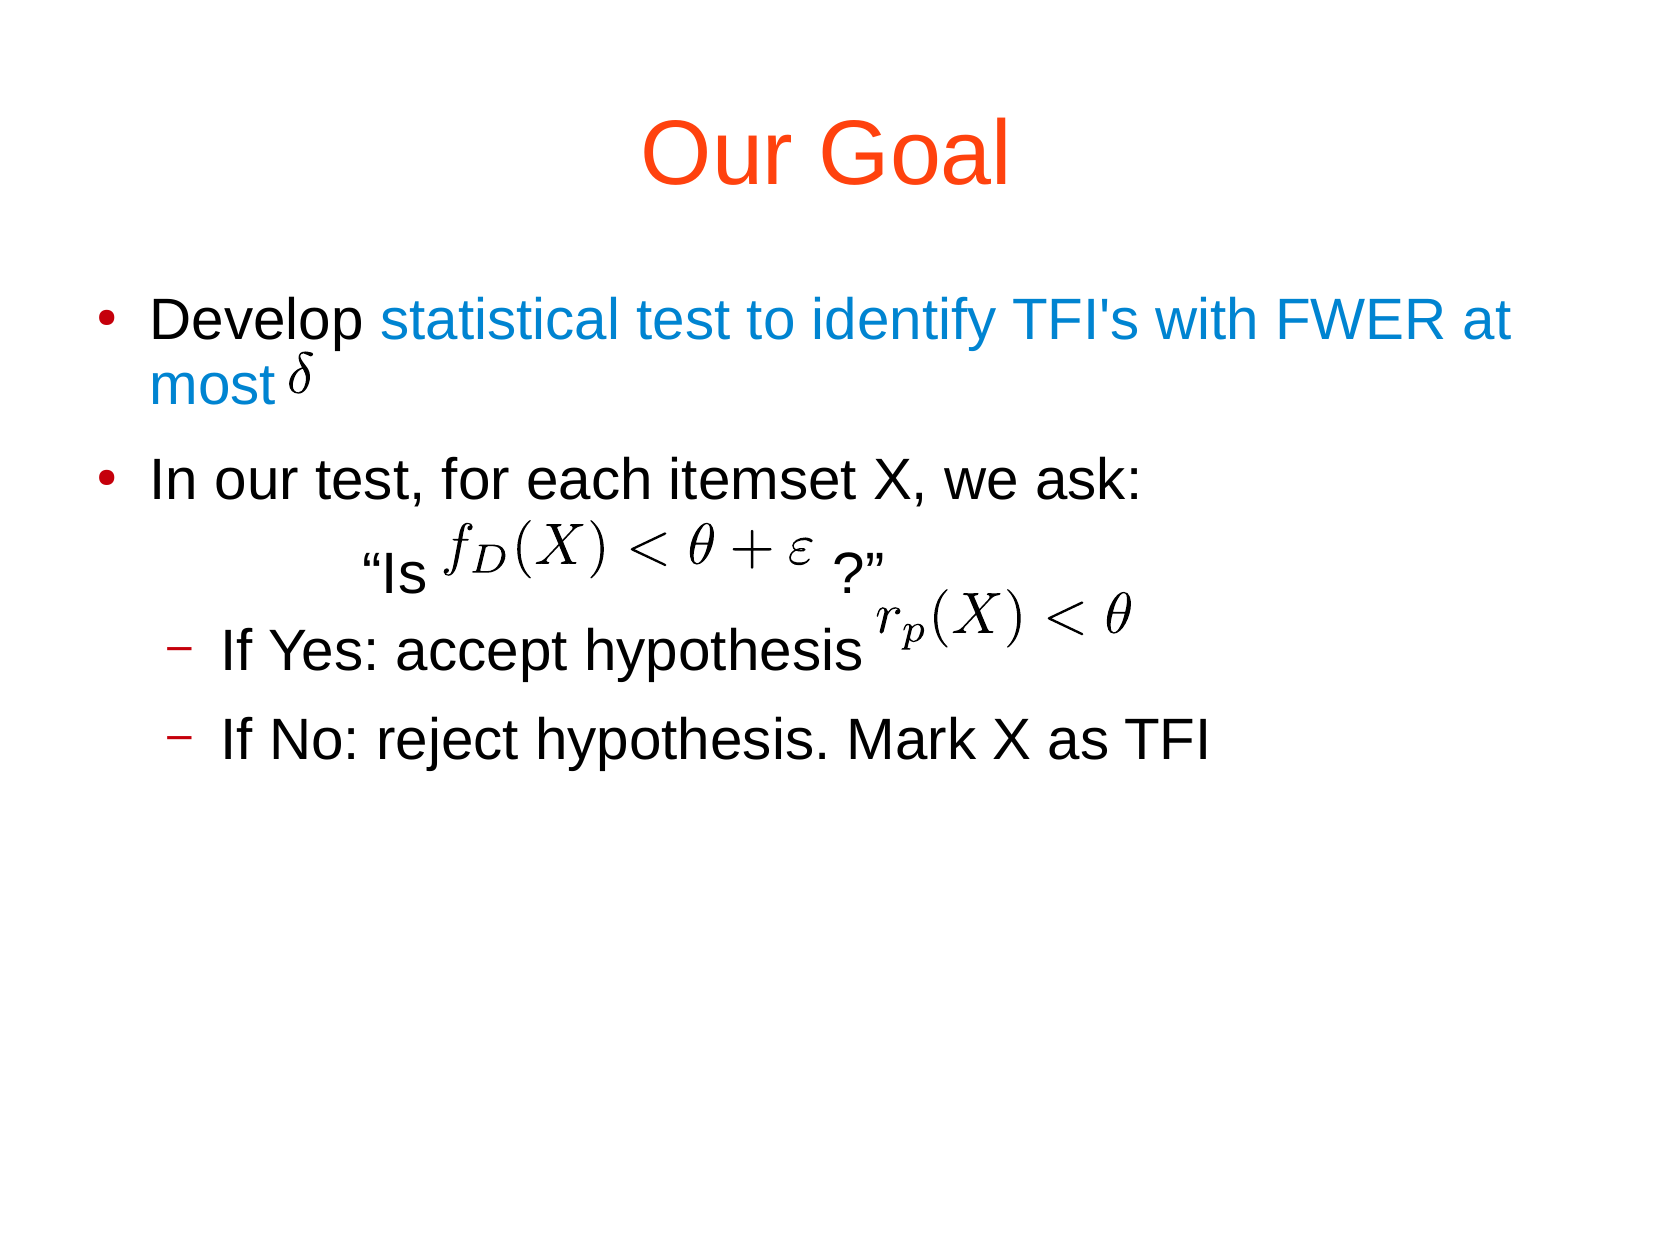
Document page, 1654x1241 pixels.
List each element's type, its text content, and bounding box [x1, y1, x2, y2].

picture [289, 351, 314, 394]
list Develop statistical test to identify TFI's with FWER at most In our test, for each itemset X, we ask: “Is ?” If Yes: accept hypothesis If No: reject hypothesis. Mark X as TFI [78, 286, 1534, 1197]
picture [443, 520, 813, 579]
picture [876, 589, 1131, 650]
title Our Goal [82, 49, 1571, 257]
